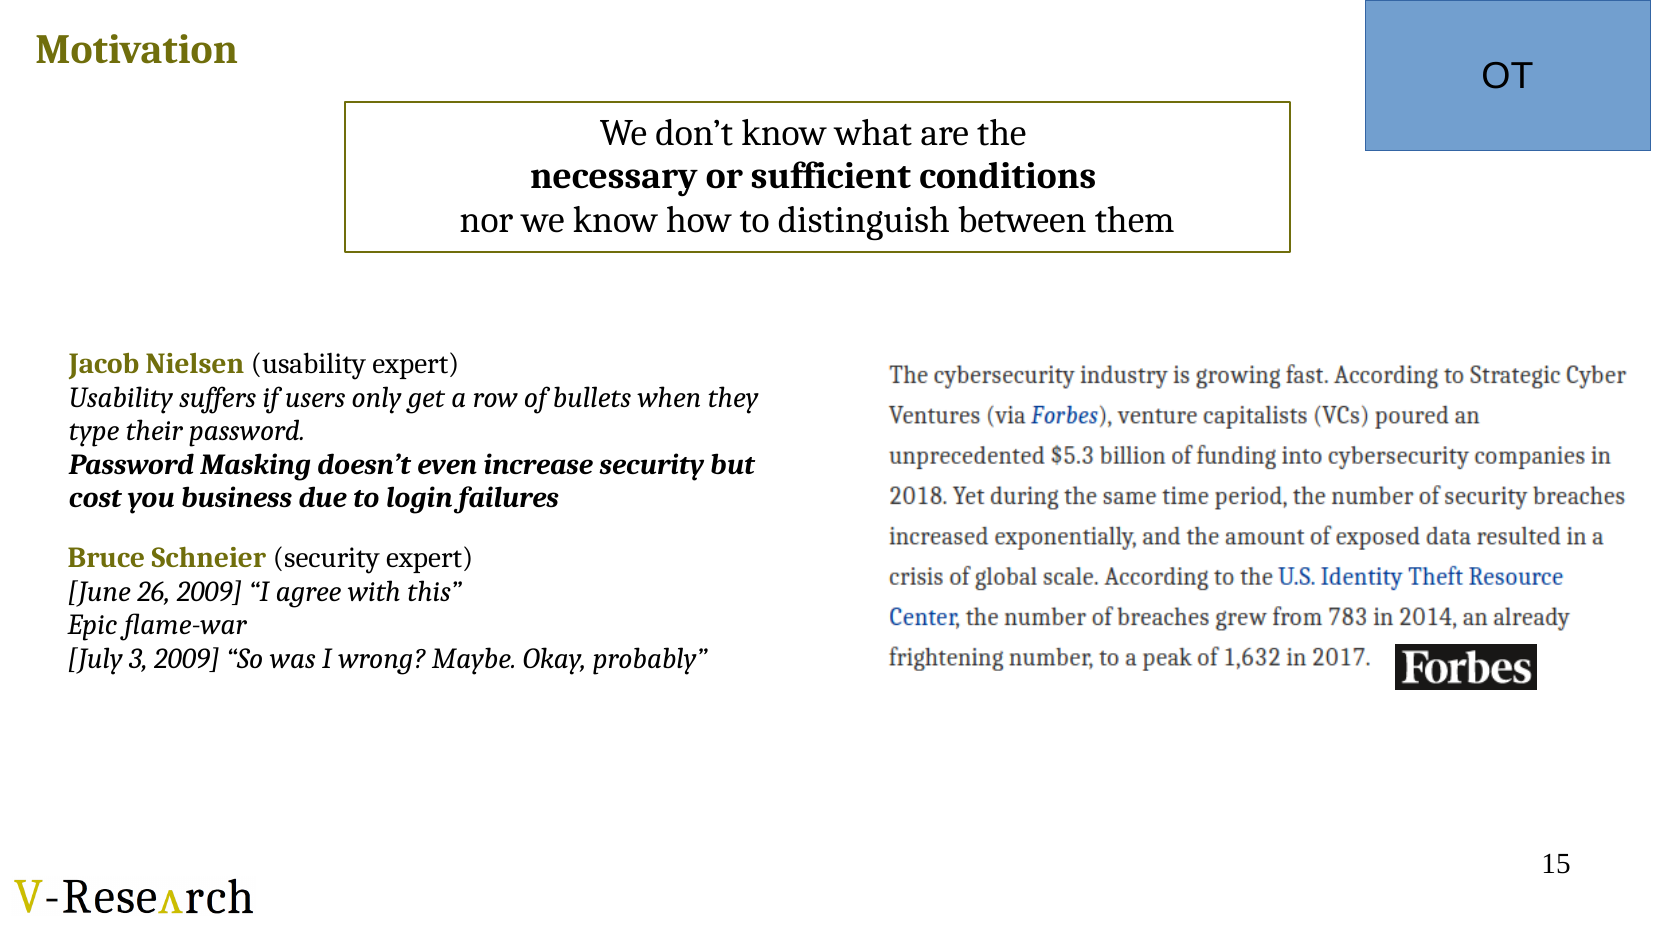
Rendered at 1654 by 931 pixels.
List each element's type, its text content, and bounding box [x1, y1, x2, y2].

text_box Motivation [20, 18, 586, 91]
text_box Bruce Schneier (security expert) [June 26, 2009] “I agree with this” Epic flame-war [July 3, 2009] “So was I wrong? Maybe. Okay, probably” [52, 534, 751, 686]
picture [881, 359, 1636, 691]
text_box OT [1365, 0, 1651, 151]
text_box We don’t know what are the necessary or sufficient conditions nor we know how to distinguish between them [345, 101, 1291, 252]
picture [11, 876, 256, 916]
text_box Jacob Nielsen (usability expert) Usability suffers if users only get a row of bullets when they type their password. Password Masking doesn’t even increase security but cost you business due to login failures [54, 340, 811, 527]
